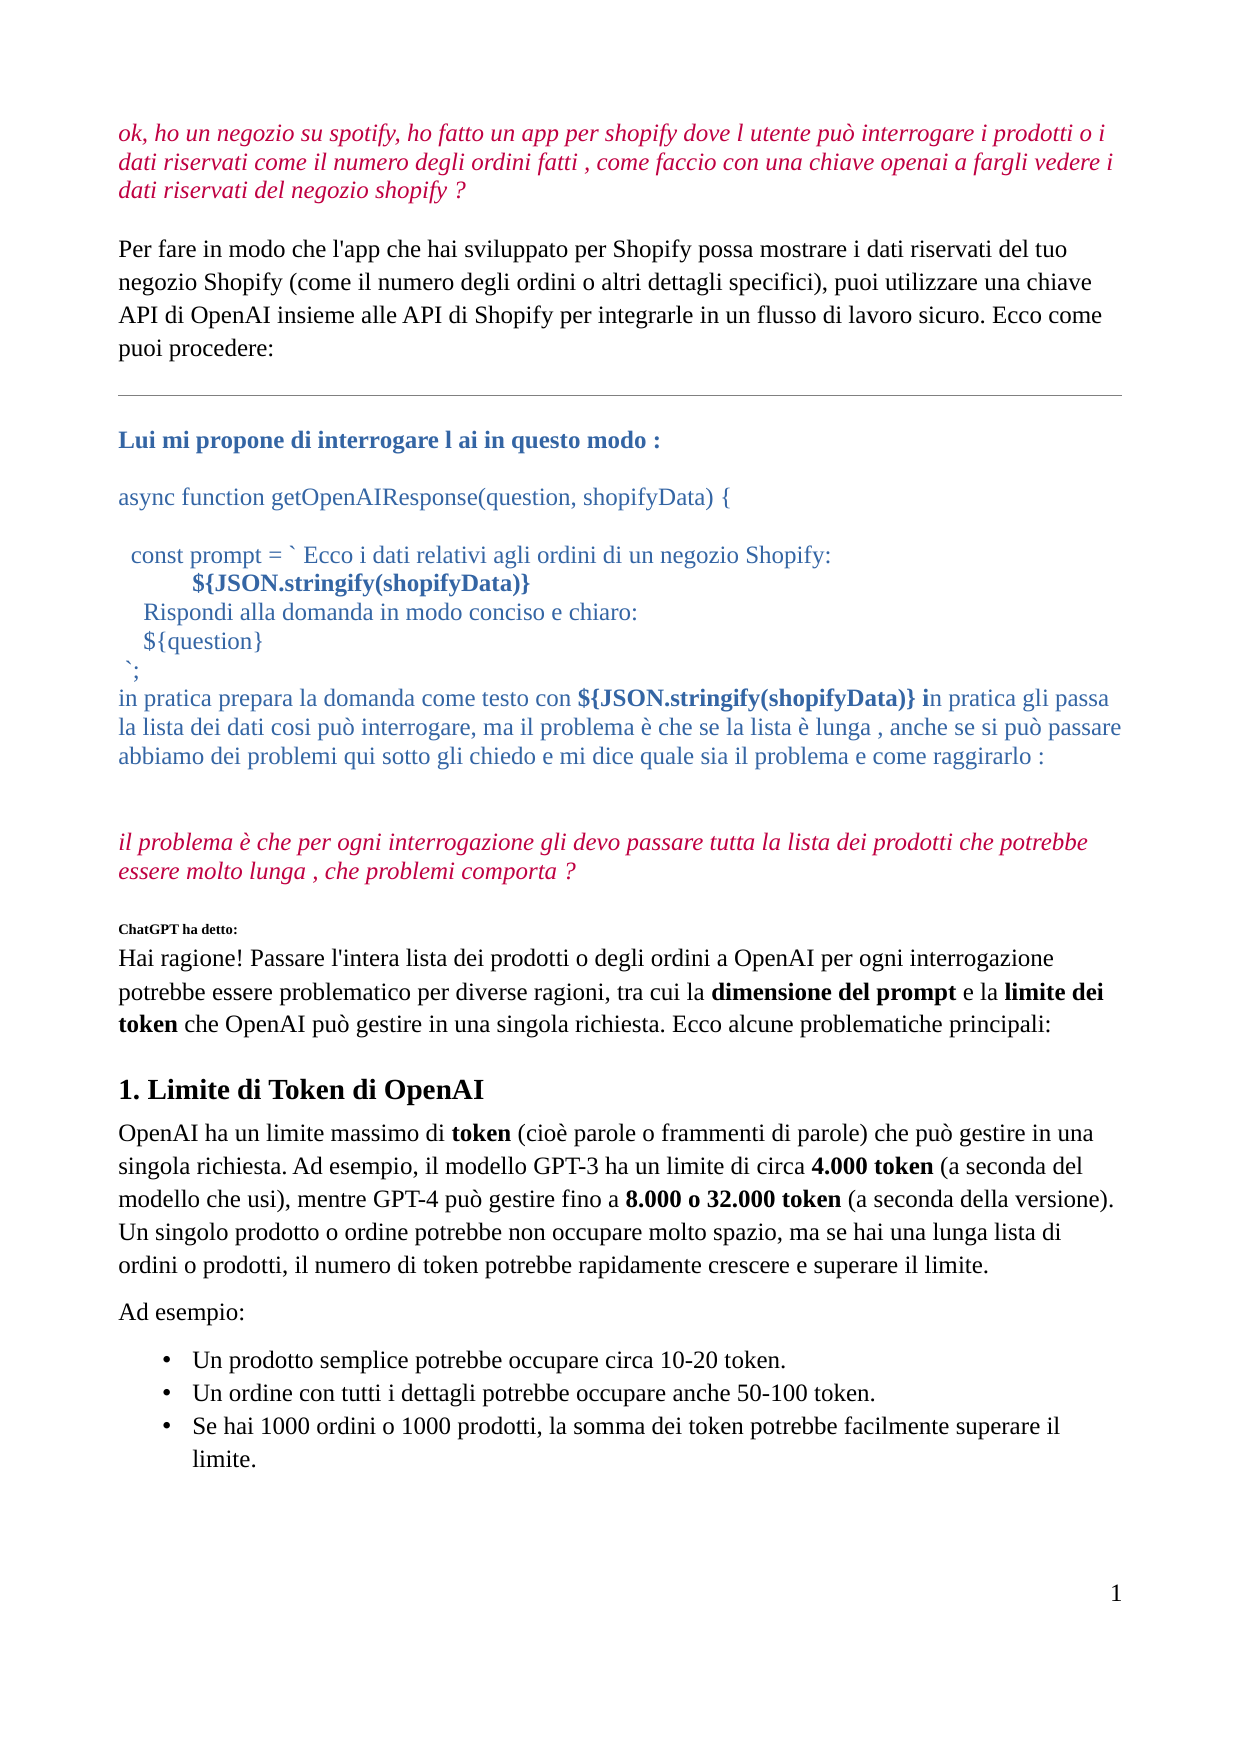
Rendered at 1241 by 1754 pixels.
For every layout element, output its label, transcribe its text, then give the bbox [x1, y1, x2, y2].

list Se hai 1000 ordini o 1000 prodotti, la somma dei token potrebbe facilmente superare il limite. [162, 1411, 1122, 1473]
text Per fare in modo che l'app che hai sviluppato per Shopify possa mostrare i dati riservati del tuo negozio Shopify (come il numero degli ordini o altri dettagli specifici), puoi utilizzare una chiave API di OpenAI insieme alle API di Shopify per integrarle in un flusso di lavoro sicuro. Ecco come puoi procedere: [118, 234, 1122, 362]
text Rispondi alla domanda in modo conciso e chiaro: [118, 597, 1122, 626]
subtitle ChatGPT ha detto: [118, 921, 1122, 937]
text const prompt = ` Ecco i dati relativi agli ordini di un negozio Shopify: [118, 540, 1122, 568]
text ok, ho un negozio su spotify, ho fatto un app per shopify dove l utente può interrogare i prodotti o i dati riservati come il numero degli ordini fatti , come faccio con una chiave openai a fargli vedere i dati riservati del negozio shopify ? [118, 118, 1122, 204]
text Lui mi propone di interrogare l ai in questo modo : async function getOpenAIResponse(question, shopifyData) { [118, 425, 1122, 511]
text Hai ragione! Passare l'intera lista dei prodotti o degli ordini a OpenAI per ogni interrogazione potrebbe essere problematico per diverse ragioni, tra cui la dimensione del prompt e la limite dei token che OpenAI può gestire in una singola richiesta. Ecco alcune problematiche principali: [118, 943, 1122, 1038]
text Ad esempio: [118, 1297, 1122, 1326]
text in pratica prepara la domanda come testo con ${JSON.stringify(shopifyData)} in pratica gli passa la lista dei dati cosi può interrogare, ma il problema è che se la lista è lunga , anche se si può passare abbiamo dei problemi qui sotto gli chiedo e mi dice quale sia il problema e come raggirarlo : il problema è che per ogni interrogazione gli devo passare tutta la lista dei prodotti che potrebbe essere molto lunga , che problemi comporta ? [118, 683, 1122, 885]
subtitle 1. Limite di Token di OpenAI [118, 1072, 1122, 1105]
text ${question} [118, 626, 1122, 655]
list Un prodotto semplice potrebbe occupare circa 10-20 token. [162, 1345, 1122, 1374]
text `; [118, 655, 1122, 683]
text OpenAI ha un limite massimo di token (cioè parole o frammenti di parole) che può gestire in una singola richiesta. Ad esempio, il modello GPT-3 ha un limite di circa 4.000 token (a seconda del modello che usi), mentre GPT-4 può gestire fino a 8.000 o 32.000 token (a seconda della versione). Un singolo prodotto o ordine potrebbe non occupare molto spazio, ma se hai una lunga lista di ordini o prodotti, il numero di token potrebbe rapidamente crescere e superare il limite. [118, 1118, 1122, 1279]
list Un ordine con tutti i dettagli potrebbe occupare anche 50-100 token. [162, 1378, 1122, 1407]
text ${JSON.stringify(shopifyData)} [118, 568, 1122, 597]
